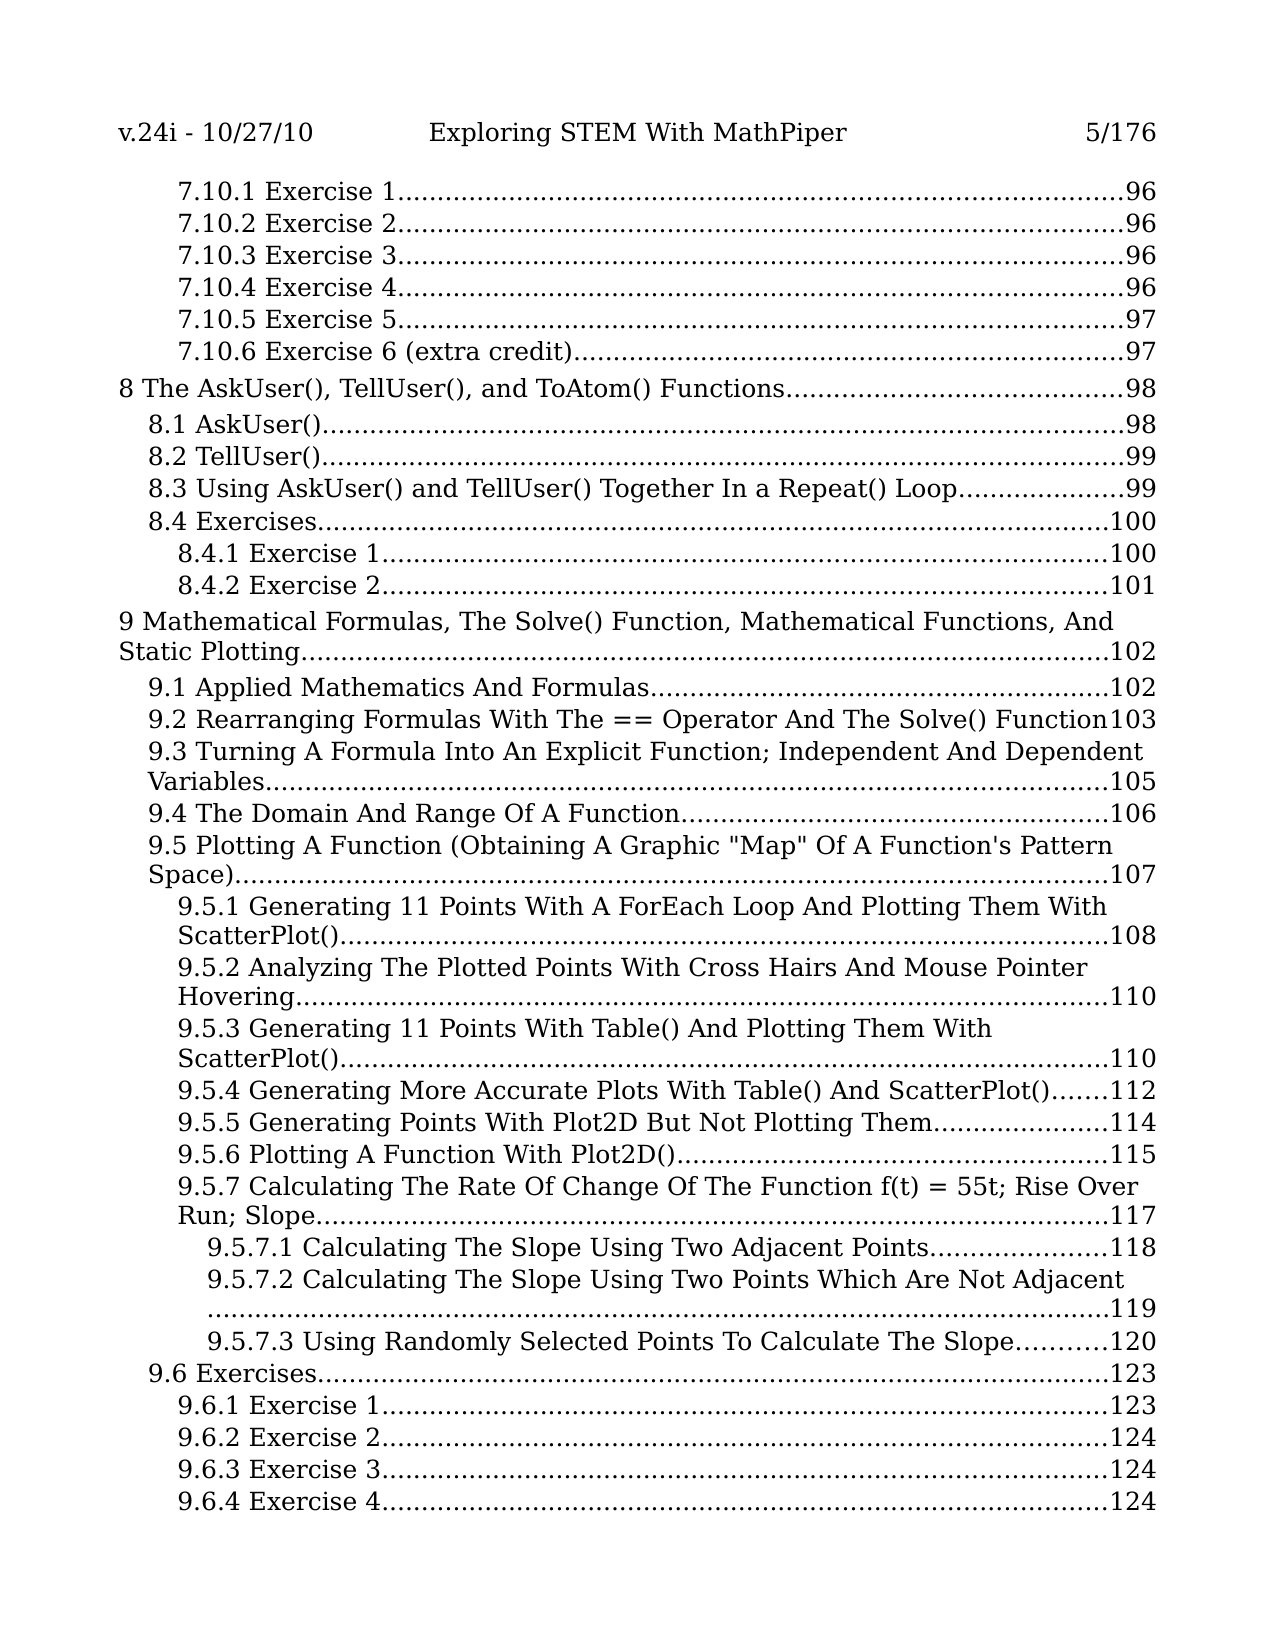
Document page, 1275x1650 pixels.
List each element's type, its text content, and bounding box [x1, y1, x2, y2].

text 9.6 Exercises 123 [148, 1359, 1157, 1388]
text 9.5.2 Analyzing The Plotted Points With Cross Hairs And Mouse Pointer Hovering 110 [177, 953, 1157, 1012]
text 9.6.4 Exercise 4 124 [177, 1487, 1157, 1516]
text 7.10.6 Exercise 6 (extra credit) 97 [177, 337, 1157, 366]
text 9.2 Rearranging Formulas With The == Operator And The Solve() Function 103 [148, 706, 1157, 735]
text 8.1 AskUser() 98 [148, 411, 1157, 440]
text 9.5.4 Generating More Accurate Plots With Table() And ScatterPlot() 112 [177, 1076, 1157, 1105]
text 8.4.2 Exercise 2 101 [177, 571, 1157, 600]
text 9.6.2 Exercise 2 124 [177, 1423, 1157, 1452]
text 9.1 Applied Mathematics And Formulas 102 [148, 673, 1157, 703]
text 9 Mathematical Formulas, The Solve() Function, Mathematical Functions, And Static Plotting 102 [118, 608, 1157, 666]
text 9.5.1 Generating 11 Points With A ForEach Loop And Plotting Them With ScatterPlot() 108 [177, 892, 1157, 951]
text 8.2 TellUser() 99 [148, 443, 1157, 472]
text 9.4 The Domain And Range Of A Function 106 [148, 799, 1157, 828]
text 9.5.7 Calculating The Rate Of Change Of The Function f(t) = 55t; Rise Over Run; Slope 117 [177, 1172, 1157, 1231]
text 7.10.1 Exercise 1 96 [177, 177, 1157, 206]
text 9.5.7.2 Calculating The Slope Using Two Points Which Are Not Adjacent 119 [207, 1266, 1157, 1324]
text 9.5 Plotting A Function (Obtaining A Graphic "Map" Of A Function's Pattern Space) 107 [148, 831, 1157, 889]
text 9.5.5 Generating Points With Plot2D But Not Plotting Them 114 [177, 1108, 1157, 1137]
text 9.3 Turning A Formula Into An Explicit Function; Independent And Dependent Variables 105 [148, 738, 1157, 796]
text 8.3 Using AskUser() and TellUser() Together In a Repeat() Loop 99 [148, 475, 1157, 504]
text 9.5.7.1 Calculating The Slope Using Two Adjacent Points 118 [207, 1233, 1157, 1263]
text 7.10.3 Exercise 3 96 [177, 241, 1157, 270]
text 9.5.7.3 Using Randomly Selected Points To Calculate The Slope 120 [207, 1327, 1157, 1356]
text 7.10.2 Exercise 2 96 [177, 209, 1157, 238]
text 9.6.1 Exercise 1 123 [177, 1391, 1157, 1420]
text 8.4.1 Exercise 1 100 [177, 539, 1157, 568]
text 7.10.4 Exercise 4 96 [177, 273, 1157, 302]
text 9.5.6 Plotting A Function With Plot2D() 115 [177, 1140, 1157, 1169]
text 9.5.3 Generating 11 Points With Table() And Plotting Them With ScatterPlot() 110 [177, 1015, 1157, 1073]
text 8.4 Exercises 100 [148, 507, 1157, 536]
text 9.6.3 Exercise 3 124 [177, 1455, 1157, 1484]
text 7.10.5 Exercise 5 97 [177, 305, 1157, 334]
text 8 The AskUser(), TellUser(), and ToAtom() Functions 98 [118, 374, 1157, 403]
